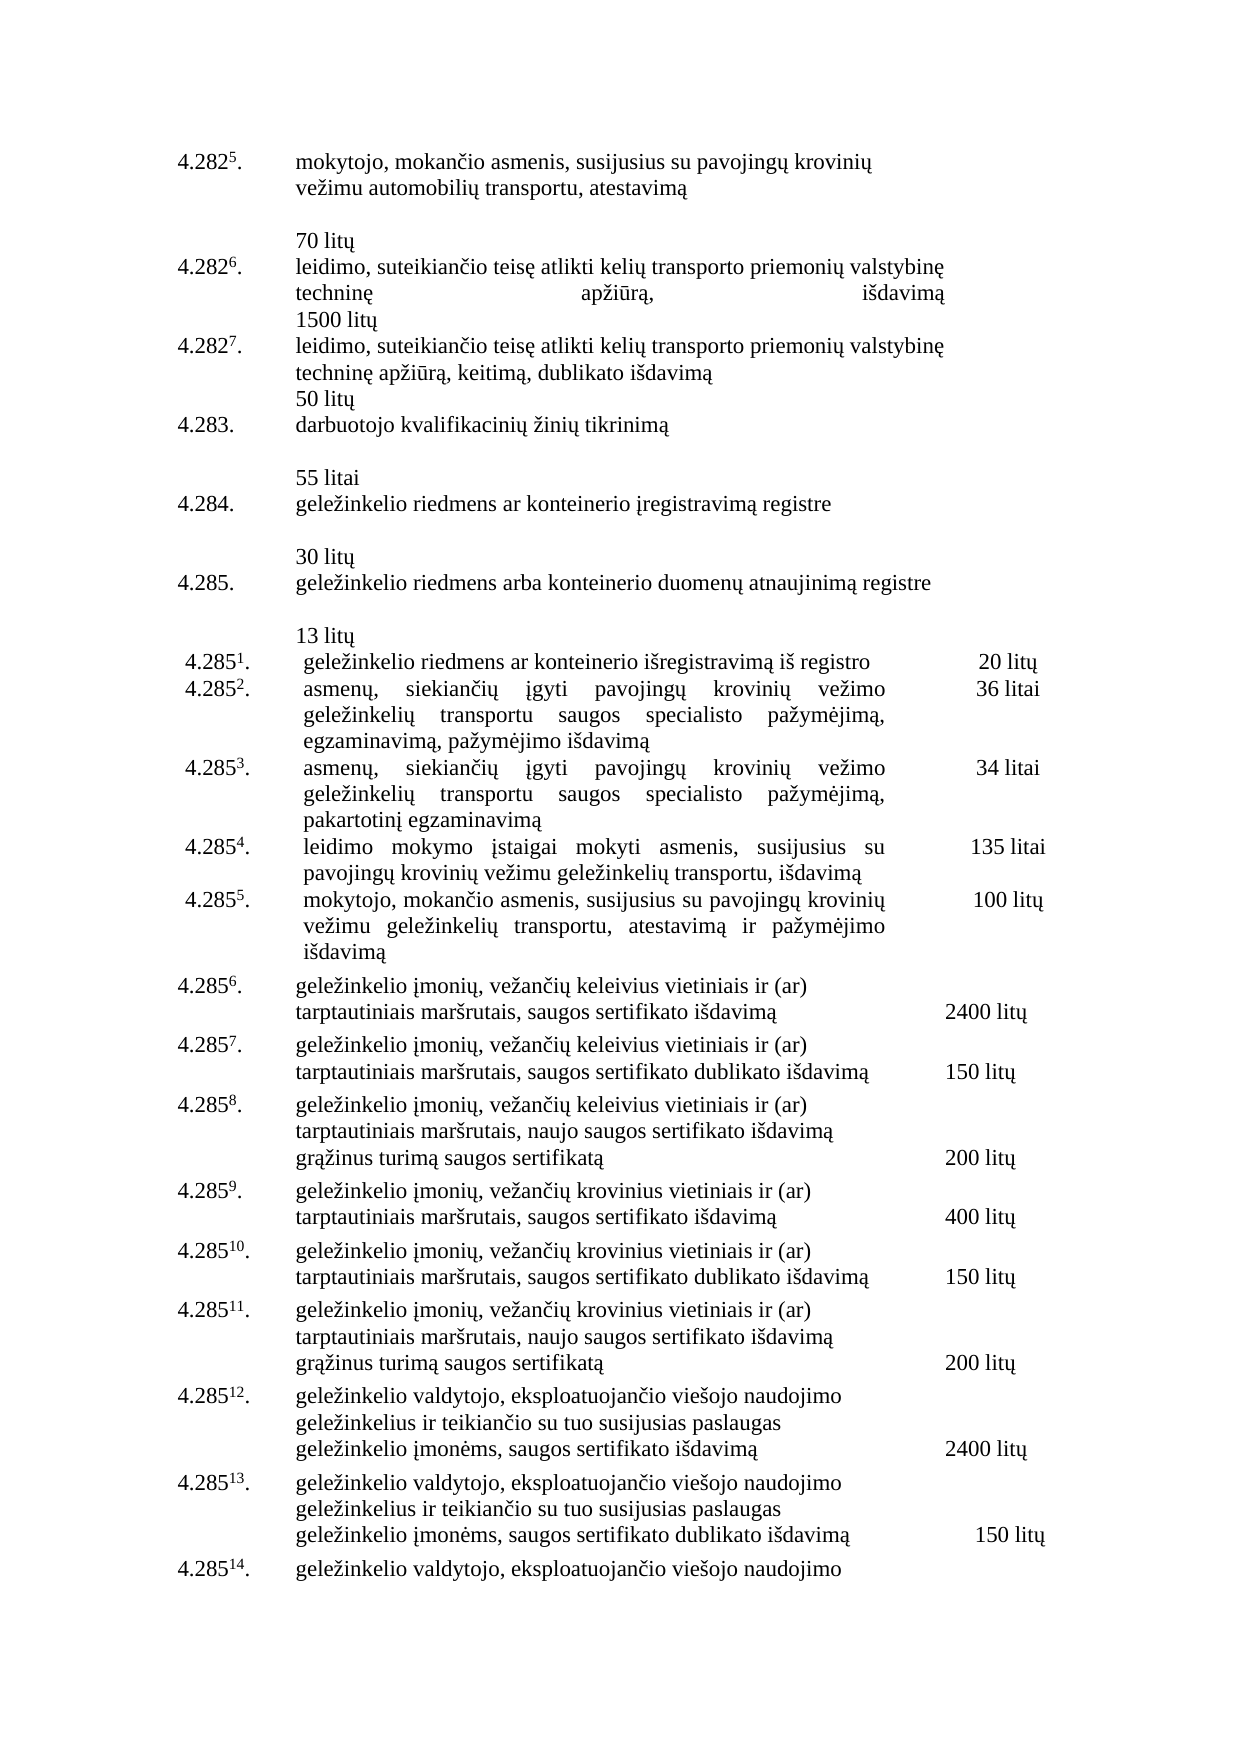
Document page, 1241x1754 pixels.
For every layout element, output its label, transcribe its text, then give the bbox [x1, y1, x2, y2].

text tarptautiniais maršrutais, naujo saugos sertifikato išdavimą [177, 1323, 1122, 1349]
text tarptautiniais maršrutais, naujo saugos sertifikato išdavimą [177, 1117, 1122, 1144]
text 4.28512. geležinkelio valdytojo, eksploatuojančio viešojo naudojimo [177, 1376, 1122, 1409]
text 4.2857. geležinkelio įmonių, vežančių keleivius vietiniais ir (ar) [177, 1024, 1122, 1058]
text geležinkelius ir teikiančio su tuo susijusias paslaugas [177, 1409, 1122, 1435]
table_cell 36 litai [897, 675, 1119, 754]
text 4.284. geležinkelio riedmens ar konteinerio įregistravimą registre 30 litų [177, 490, 945, 569]
table_cell 100 litų [897, 886, 1119, 965]
text geležinkelius ir teikiančio su tuo susijusias paslaugas [177, 1495, 1122, 1521]
table_cell leidimo mokymo įstaigai mokyti asmenis, susijusius su pavojingų krovinių vežimu geležinkelių transportu, išdavimą [292, 833, 897, 886]
table_cell asmenų, siekiančių įgyti pavojingų krovinių vežimo geležinkelių transportu saugos specialisto pažymėjimą, egzaminavimą, pažymėjimo išdavimą [292, 675, 897, 754]
table_header 4.2851. [174, 649, 292, 675]
table_header 20 litų [897, 649, 1119, 675]
text tarptautiniais maršrutais, saugos sertifikato dublikato išdavimą 150 litų [252, 1058, 1122, 1084]
text tarptautiniais maršrutais, saugos sertifikato išdavimą 2400 litų [252, 998, 1122, 1024]
table_cell 4.2852. [174, 675, 292, 754]
table_cell 4.2854. [174, 833, 292, 886]
table_cell 34 litai [897, 754, 1119, 833]
table_cell asmenų, siekiančių įgyti pavojingų krovinių vežimo geležinkelių transportu saugos specialisto pažymėjimą, pakartotinį egzaminavimą [292, 754, 897, 833]
text 4.28513. geležinkelio valdytojo, eksploatuojančio viešojo naudojimo [177, 1462, 1122, 1495]
table_cell 4.2853. [174, 754, 292, 833]
text tarptautiniais maršrutais, saugos sertifikato išdavimą 400 litų [177, 1203, 1122, 1230]
text tarptautiniais maršrutais, saugos sertifikato dublikato išdavimą 150 litų [177, 1263, 1122, 1289]
text 4.28511. geležinkelio įmonių, vežančių krovinius vietiniais ir (ar) [177, 1289, 1122, 1323]
text grąžinus turimą saugos sertifikatą 200 litų [177, 1349, 1122, 1376]
text 4.2827. leidimo, suteikiančio teisę atlikti kelių transporto priemonių valstybinę [177, 332, 945, 358]
table_cell 135 litai [897, 833, 1119, 886]
text 4.2856. geležinkelio įmonių, vežančių keleivius vietiniais ir (ar) [177, 965, 1122, 998]
text geležinkelio įmonėms, saugos sertifikato išdavimą 2400 litų [177, 1435, 1122, 1462]
text 4.2825. mokytojo, mokančio asmenis, susijusius su pavojingų krovinių vežimu automobilių transportu, atestavimą 70 litų [177, 148, 945, 253]
text 4.2858. geležinkelio įmonių, vežančių keleivius vietiniais ir (ar) [177, 1084, 1122, 1117]
table_cell mokytojo, mokančio asmenis, susijusius su pavojingų krovinių vežimu geležinkelių transportu, atestavimą ir pažymėjimo išdavimą [292, 886, 897, 965]
text techninę apžiūrą, keitimą, dublikato išdavimą 50 litų [177, 358, 945, 411]
text grąžinus turimą saugos sertifikatą 200 litų [177, 1144, 1122, 1170]
text geležinkelio įmonėms, saugos sertifikato dublikato išdavimą 150 litų [177, 1521, 1122, 1548]
text 4.28510. geležinkelio įmonių, vežančių krovinius vietiniais ir (ar) [177, 1230, 1122, 1263]
subtitle 4.2826. leidimo, suteikiančio teisę atlikti kelių transporto priemonių valstybinę [177, 253, 945, 279]
table_cell 4.2855. [174, 886, 292, 965]
text 4.28514. geležinkelio valdytojo, eksploatuojančio viešojo naudojimo [177, 1548, 1122, 1581]
text 4.283. darbuotojo kvalifikacinių žinių tikrinimą 55 litai [177, 411, 945, 490]
table_header geležinkelio riedmens ar konteinerio išregistravimą iš registro [292, 649, 897, 675]
text 4.285. geležinkelio riedmens arba konteinerio duomenų atnaujinimą registre 13 litų [177, 569, 945, 648]
text 4.2859. geležinkelio įmonių, vežančių krovinius vietiniais ir (ar) [177, 1170, 1122, 1203]
subtitle techninę apžiūrą, išdavimą 1500 litų [177, 279, 945, 332]
